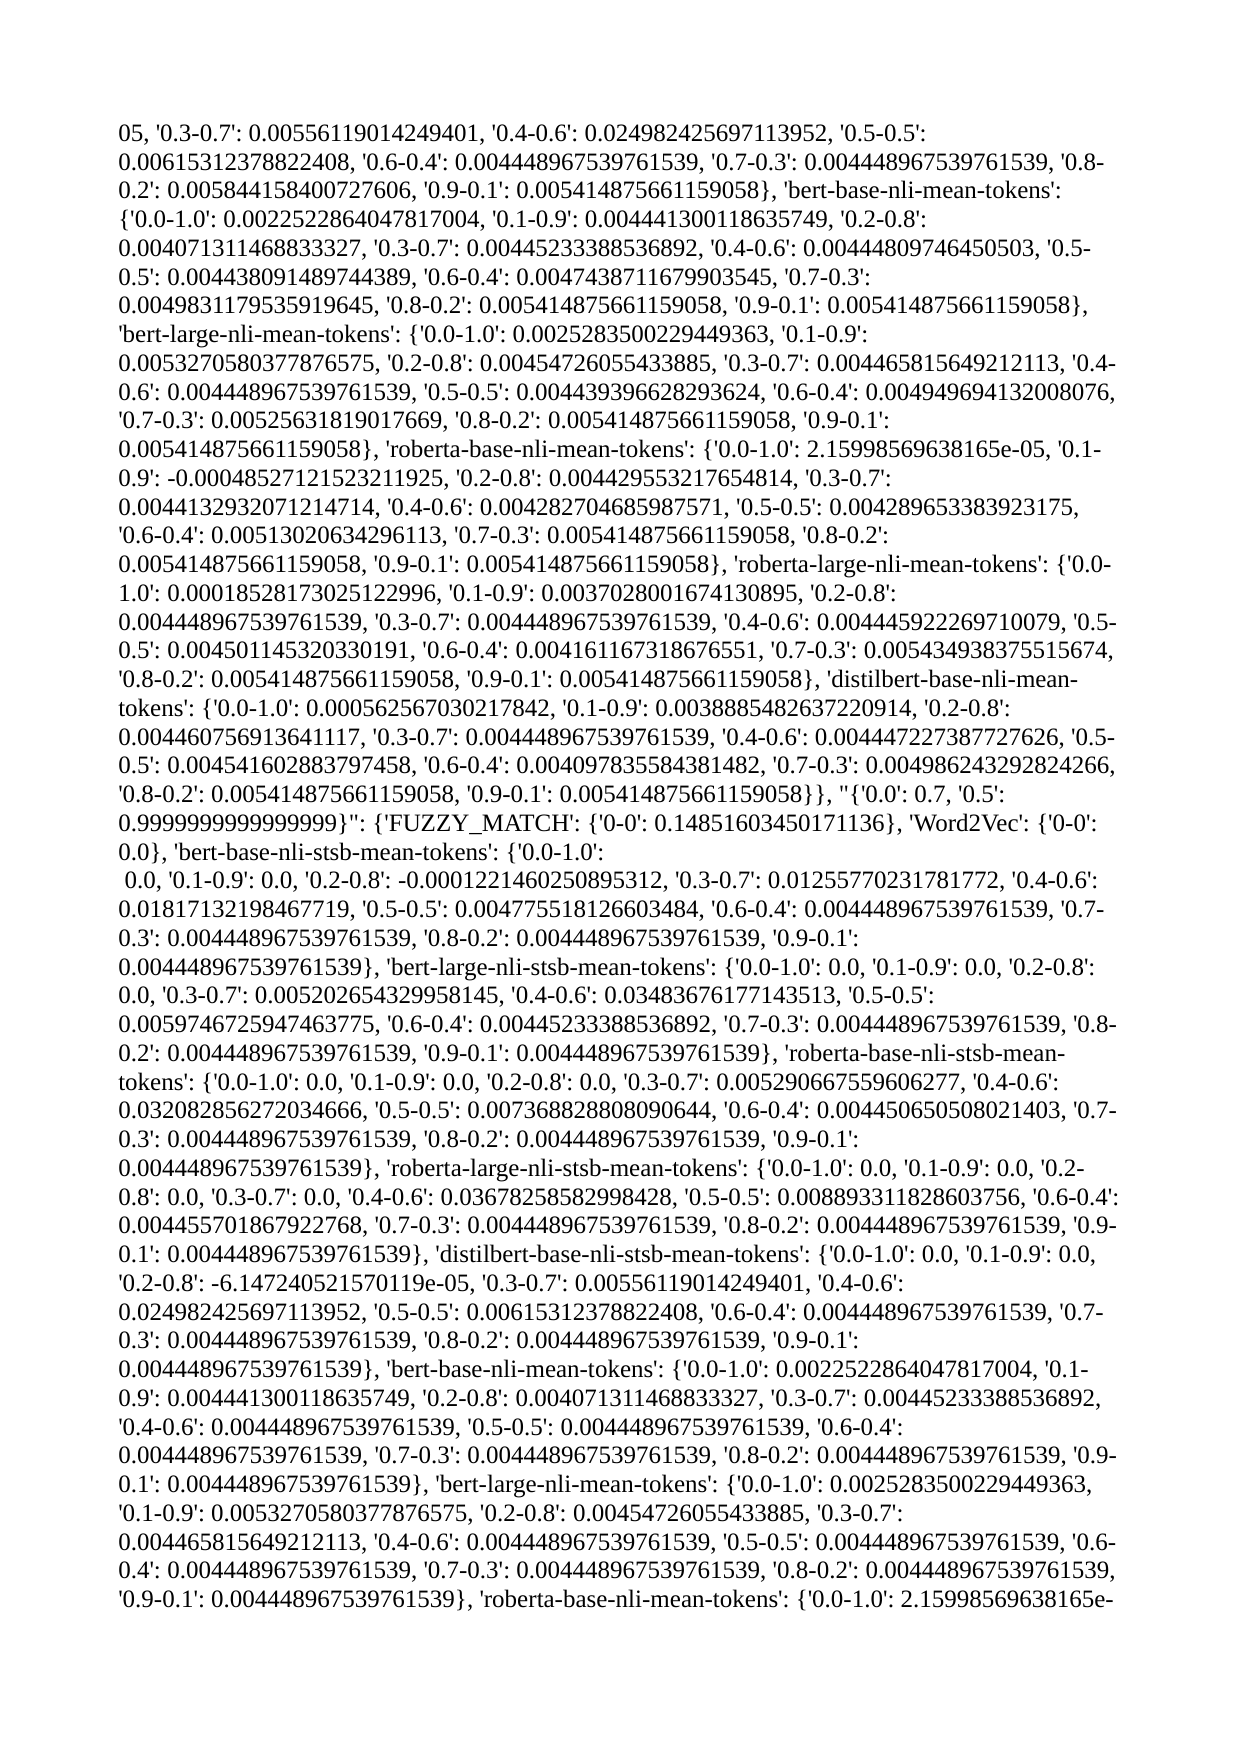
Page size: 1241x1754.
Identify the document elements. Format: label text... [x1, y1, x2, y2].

text 0.0, '0.1-0.9': 0.0, '0.2-0.8': -0.0001221460250895312, '0.3-0.7': 0.01255770231781772, '0.4-0.6': 0.01817132198467719, '0.5-0.5': 0.004775518126603484, '0.6-0.4': 0.004448967539761539, '0.7-0.3': 0.004448967539761539, '0.8-0.2': 0.004448967539761539, '0.9-0.1': 0.004448967539761539}, 'bert-large-nli-stsb-mean-tokens': {'0.0-1.0': 0.0, '0.1-0.9': 0.0, '0.2-0.8': 0.0, '0.3-0.7': 0.005202654329958145, '0.4-0.6': 0.03483676177143513, '0.5-0.5': 0.0059746725947463775, '0.6-0.4': 0.00445233388536892, '0.7-0.3': 0.004448967539761539, '0.8-0.2': 0.004448967539761539, '0.9-0.1': 0.004448967539761539}, 'roberta-base-nli-stsb-mean-tokens': {'0.0-1.0': 0.0, '0.1-0.9': 0.0, '0.2-0.8': 0.0, '0.3-0.7': 0.005290667559606277, '0.4-0.6': 0.032082856272034666, '0.5-0.5': 0.007368828808090644, '0.6-0.4': 0.004450650508021403, '0.7-0.3': 0.004448967539761539, '0.8-0.2': 0.004448967539761539, '0.9-0.1': 0.004448967539761539}, 'roberta-large-nli-stsb-mean-tokens': {'0.0-1.0': 0.0, '0.1-0.9': 0.0, '0.2-0.8': 0.0, '0.3-0.7': 0.0, '0.4-0.6': 0.03678258582998428, '0.5-0.5': 0.008893311828603756, '0.6-0.4': 0.004455701867922768, '0.7-0.3': 0.004448967539761539, '0.8-0.2': 0.004448967539761539, '0.9-0.1': 0.004448967539761539}, 'distilbert-base-nli-stsb-mean-tokens': {'0.0-1.0': 0.0, '0.1-0.9': 0.0, '0.2-0.8': -6.147240521570119e-05, '0.3-0.7': 0.00556119014249401, '0.4-0.6': 0.024982425697113952, '0.5-0.5': 0.00615312378822408, '0.6-0.4': 0.004448967539761539, '0.7-0.3': 0.004448967539761539, '0.8-0.2': 0.004448967539761539, '0.9-0.1': 0.004448967539761539}, 'bert-base-nli-mean-tokens': {'0.0-1.0': 0.0022522864047817004, '0.1-0.9': 0.004441300118635749, '0.2-0.8': 0.004071311468833327, '0.3-0.7': 0.00445233388536892, '0.4-0.6': 0.004448967539761539, '0.5-0.5': 0.004448967539761539, '0.6-0.4': 0.004448967539761539, '0.7-0.3': 0.004448967539761539, '0.8-0.2': 0.004448967539761539, '0.9-0.1': 0.004448967539761539}, 'bert-large-nli-mean-tokens': {'0.0-1.0': 0.0025283500229449363, '0.1-0.9': 0.0053270580377876575, '0.2-0.8': 0.00454726055433885, '0.3-0.7': 0.004465815649212113, '0.4-0.6': 0.004448967539761539, '0.5-0.5': 0.004448967539761539, '0.6-0.4': 0.004448967539761539, '0.7-0.3': 0.004448967539761539, '0.8-0.2': 0.004448967539761539, '0.9-0.1': 0.004448967539761539}, 'roberta-base-nli-mean-tokens': {'0.0-1.0': 2.15998569638165e- [118, 866, 1122, 1613]
text 05, '0.3-0.7': 0.00556119014249401, '0.4-0.6': 0.024982425697113952, '0.5-0.5': 0.00615312378822408, '0.6-0.4': 0.004448967539761539, '0.7-0.3': 0.004448967539761539, '0.8-0.2': 0.005844158400727606, '0.9-0.1': 0.005414875661159058}, 'bert-base-nli-mean-tokens': {'0.0-1.0': 0.0022522864047817004, '0.1-0.9': 0.004441300118635749, '0.2-0.8': 0.004071311468833327, '0.3-0.7': 0.00445233388536892, '0.4-0.6': 0.00444809746450503, '0.5-0.5': 0.004438091489744389, '0.6-0.4': 0.0047438711679903545, '0.7-0.3': 0.0049831179535919645, '0.8-0.2': 0.005414875661159058, '0.9-0.1': 0.005414875661159058}, 'bert-large-nli-mean-tokens': {'0.0-1.0': 0.0025283500229449363, '0.1-0.9': 0.0053270580377876575, '0.2-0.8': 0.00454726055433885, '0.3-0.7': 0.004465815649212113, '0.4-0.6': 0.004448967539761539, '0.5-0.5': 0.004439396628293624, '0.6-0.4': 0.004949694132008076, '0.7-0.3': 0.00525631819017669, '0.8-0.2': 0.005414875661159058, '0.9-0.1': 0.005414875661159058}, 'roberta-base-nli-mean-tokens': {'0.0-1.0': 2.15998569638165e-05, '0.1-0.9': -0.00048527121523211925, '0.2-0.8': 0.004429553217654814, '0.3-0.7': 0.0044132932071214714, '0.4-0.6': 0.004282704685987571, '0.5-0.5': 0.004289653383923175, '0.6-0.4': 0.00513020634296113, '0.7-0.3': 0.005414875661159058, '0.8-0.2': 0.005414875661159058, '0.9-0.1': 0.005414875661159058}, 'roberta-large-nli-mean-tokens': {'0.0-1.0': 0.00018528173025122996, '0.1-0.9': 0.0037028001674130895, '0.2-0.8': 0.004448967539761539, '0.3-0.7': 0.004448967539761539, '0.4-0.6': 0.004445922269710079, '0.5-0.5': 0.004501145320330191, '0.6-0.4': 0.004161167318676551, '0.7-0.3': 0.005434938375515674, '0.8-0.2': 0.005414875661159058, '0.9-0.1': 0.005414875661159058}, 'distilbert-base-nli-mean-tokens': {'0.0-1.0': 0.000562567030217842, '0.1-0.9': 0.0038885482637220914, '0.2-0.8': 0.004460756913641117, '0.3-0.7': 0.004448967539761539, '0.4-0.6': 0.004447227387727626, '0.5-0.5': 0.004541602883797458, '0.6-0.4': 0.004097835584381482, '0.7-0.3': 0.004986243292824266, '0.8-0.2': 0.005414875661159058, '0.9-0.1': 0.005414875661159058}}, "{'0.0': 0.7, '0.5': 0.9999999999999999}": {'FUZZY_MATCH': {'0-0': 0.14851603450171136}, 'Word2Vec': {'0-0': 0.0}, 'bert-base-nli-stsb-mean-tokens': {'0.0-1.0': [118, 118, 1122, 866]
